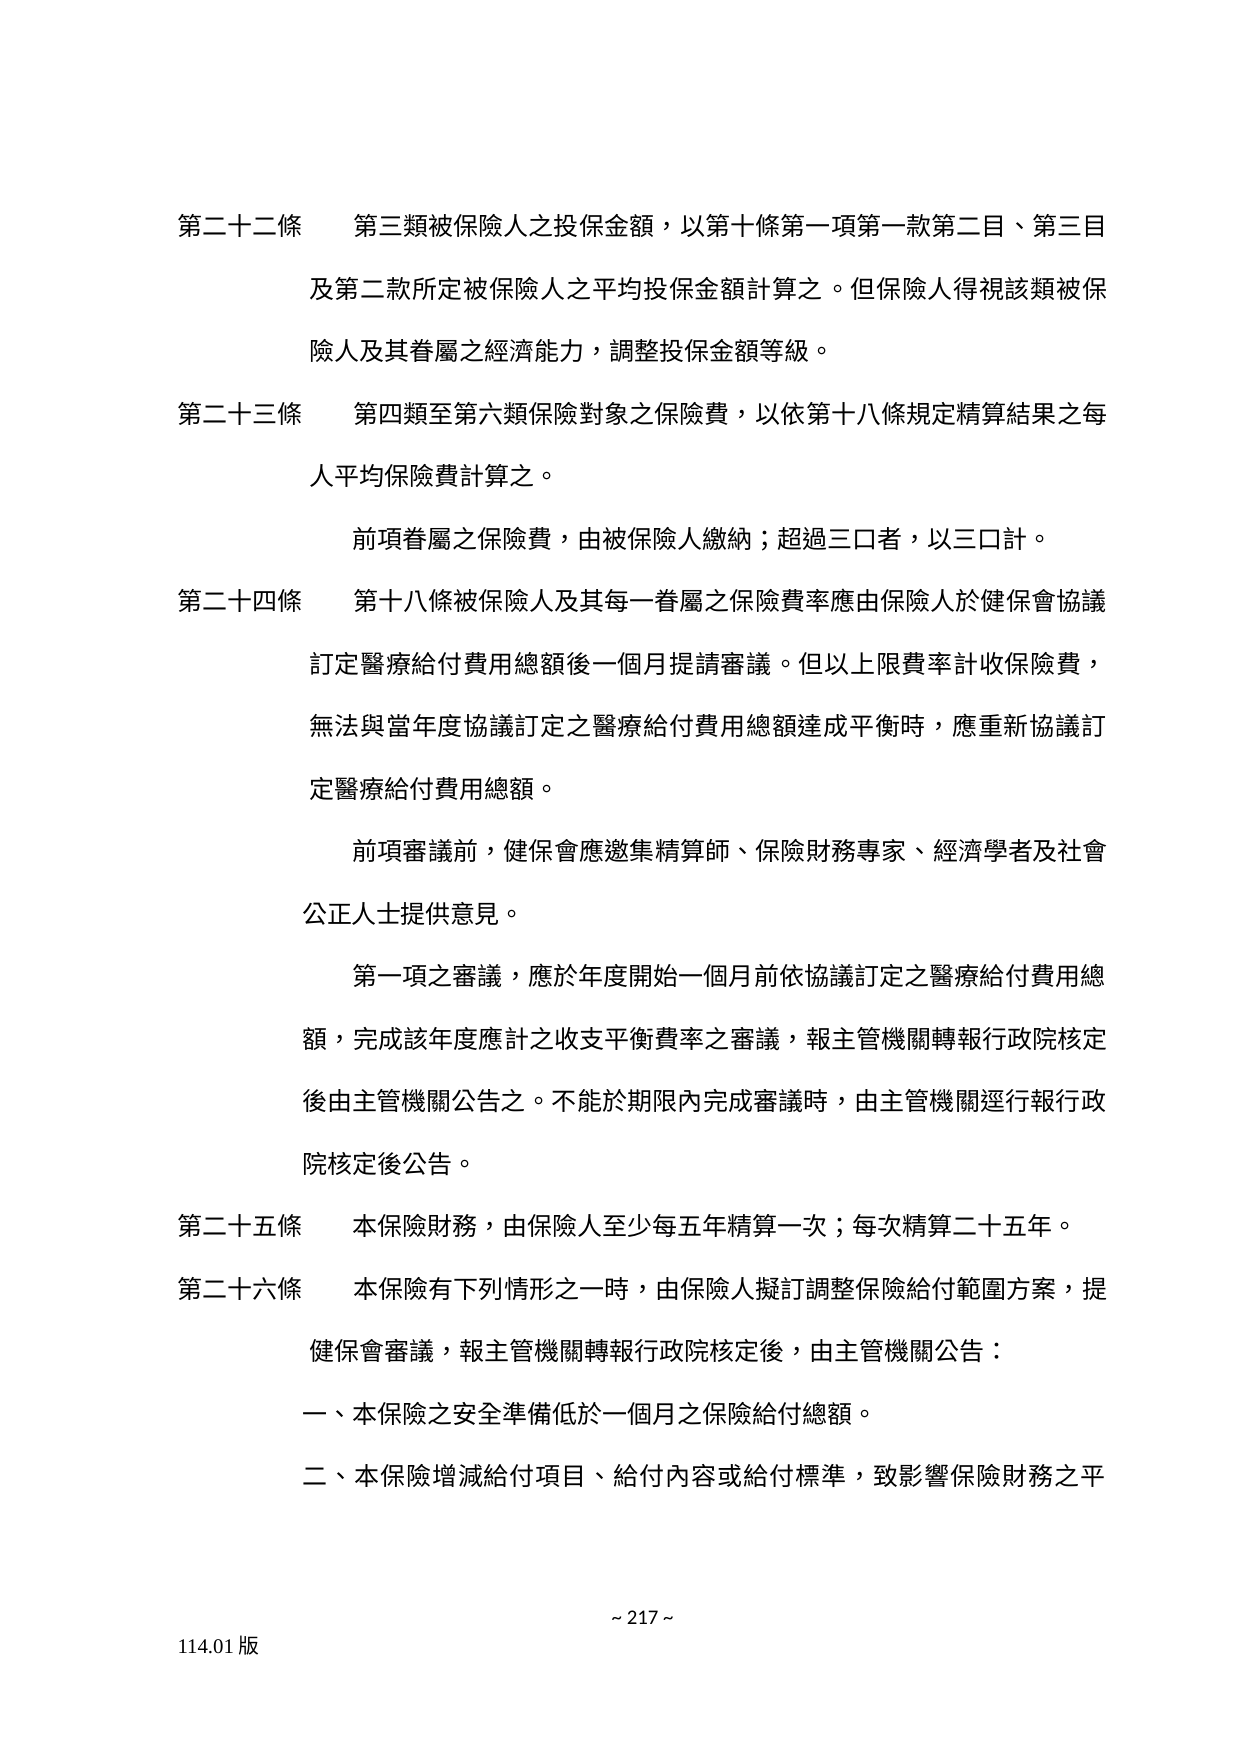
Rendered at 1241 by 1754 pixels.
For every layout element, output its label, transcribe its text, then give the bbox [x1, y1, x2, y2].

text 第二十二條 第三類被保險人之投保金額，以第十條第一項第一款第二目、第三目及第二款所定被保險人之平均投保金額計算之。但保險人得視該類被保險人及其眷屬之經濟能力，調整投保金額等級。 [177, 183, 1107, 371]
text 前項眷屬之保險費，由被保險人繳納；超過三口者，以三口計。 [302, 496, 1107, 558]
text 第二十五條 本保險財務，由保險人至少每五年精算一次；每次精算二十五年。 [177, 1183, 1107, 1246]
text 前項審議前，健保會應邀集精算師、保險財務專家、經濟學者及社會公正人士提供意見。 [302, 808, 1107, 933]
text 第二十三條 第四類至第六類保險對象之保險費，以依第十八條規定精算結果之每人平均保險費計算之。 [177, 371, 1107, 496]
text 二、本保險增減給付項目、給付內容或給付標準，致影響保險財務之平 [302, 1433, 1107, 1496]
text 第二十四條 第十八條被保險人及其每一眷屬之保險費率應由保險人於健保會協議訂定醫療給付費用總額後一個月提請審議。但以上限費率計收保險費，無法與當年度協議訂定之醫療給付費用總額達成平衡時，應重新協議訂定醫療給付費用總額。 [177, 558, 1107, 808]
text 第一項之審議，應於年度開始一個月前依協議訂定之醫療給付費用總額，完成該年度應計之收支平衡費率之審議，報主管機關轉報行政院核定後由主管機關公告之。不能於期限內完成審議時，由主管機關逕行報行政院核定後公告。 [302, 933, 1107, 1183]
text 一、本保險之安全準備低於一個月之保險給付總額。 [302, 1371, 1107, 1433]
text 第二十六條 本保險有下列情形之一時，由保險人擬訂調整保險給付範圍方案，提健保會審議，報主管機關轉報行政院核定後，由主管機關公告： [177, 1246, 1107, 1371]
